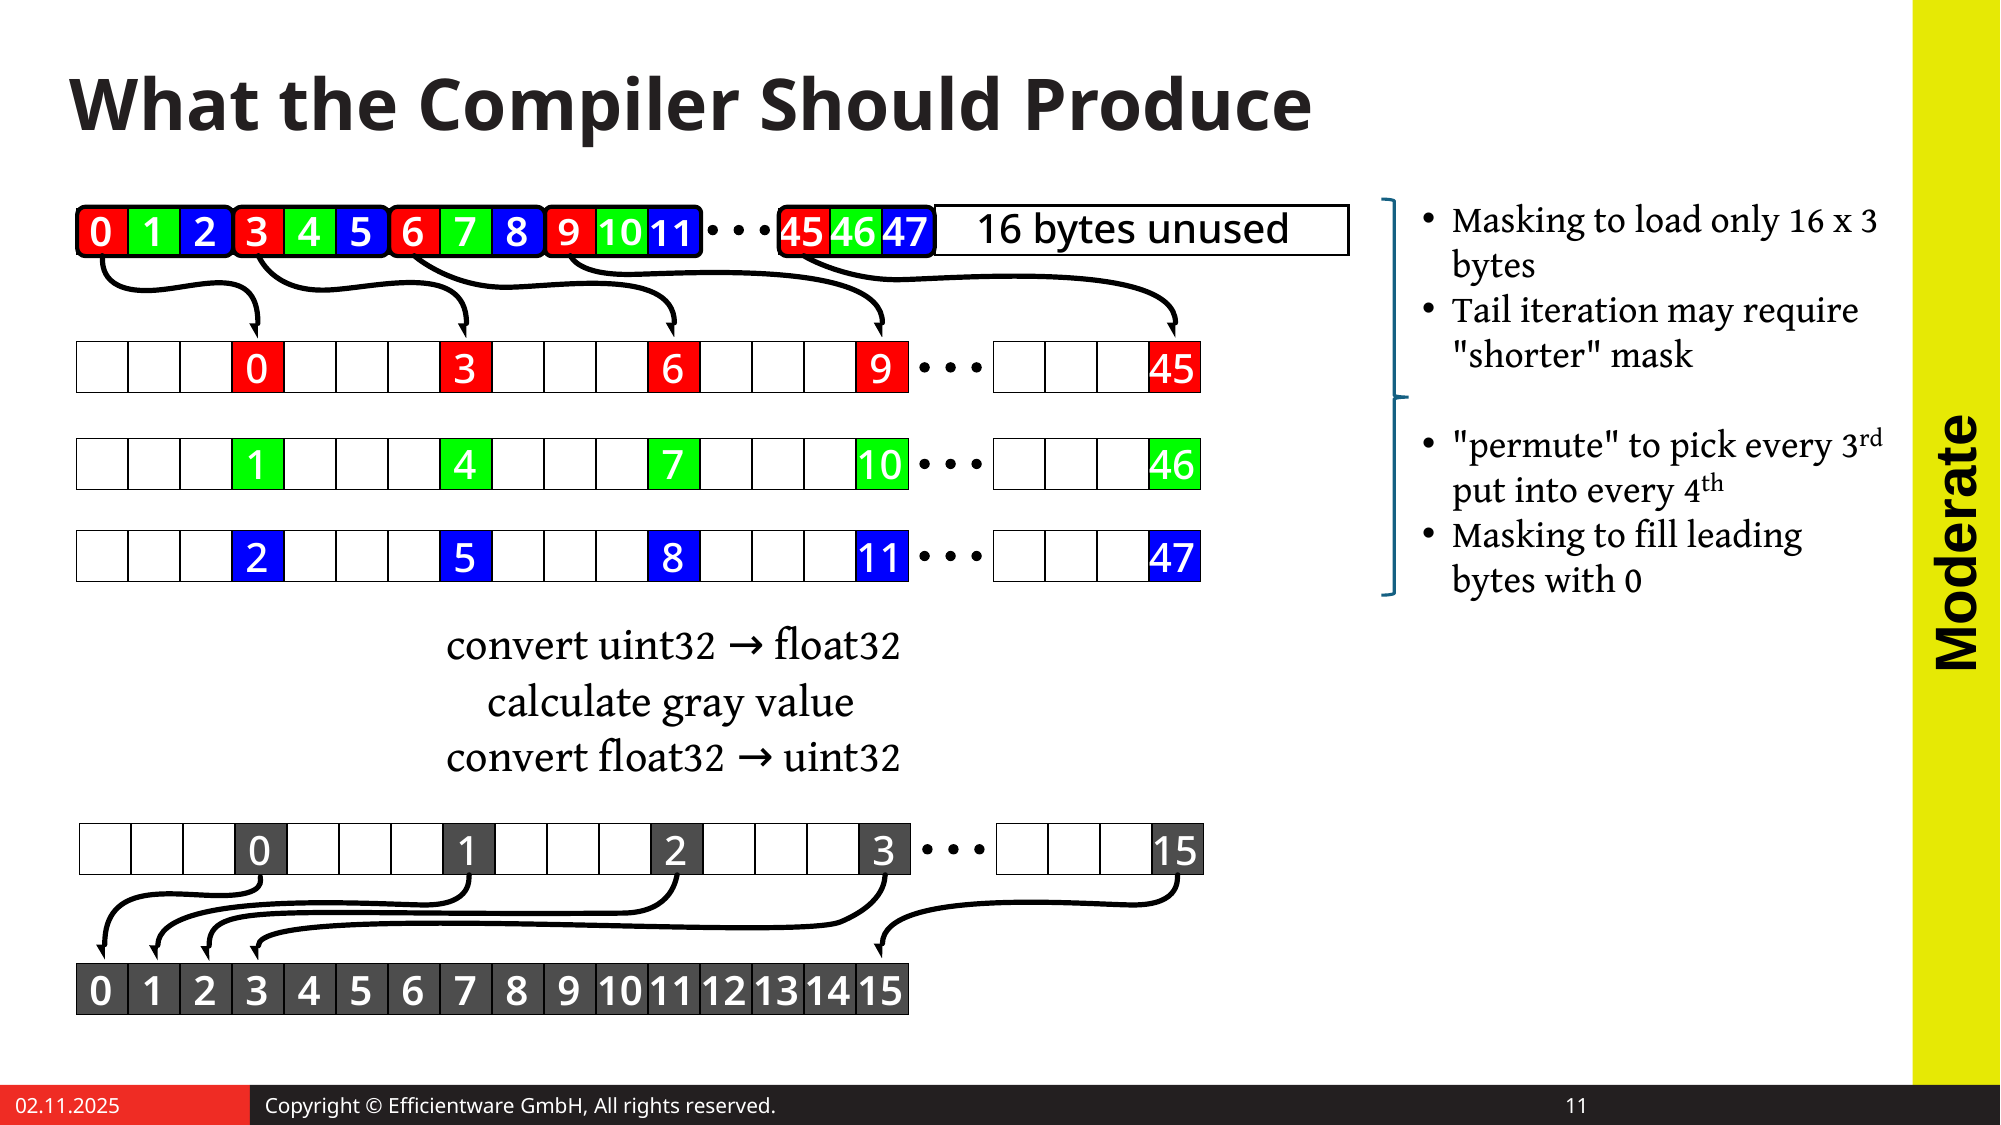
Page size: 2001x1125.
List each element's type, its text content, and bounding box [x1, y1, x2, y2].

text_box Moderate [1912, 0, 2000, 1084]
title What the Compiler Should Produce [55, 52, 1945, 156]
slide_number [1550, 1084, 2000, 1125]
slide_number 02.11.2025 [0, 1084, 249, 1125]
picture [75, 204, 1351, 1016]
text_box Masking to load only 16 x 3 bytes Tail iteration may require "shorter" mask "permute" to pick every 3rd put into every 4th Masking to fill leading bytes with 0 [1406, 187, 1951, 612]
footer Copyright © Efficientware GmbH, All rights reserved. [249, 1084, 1550, 1125]
